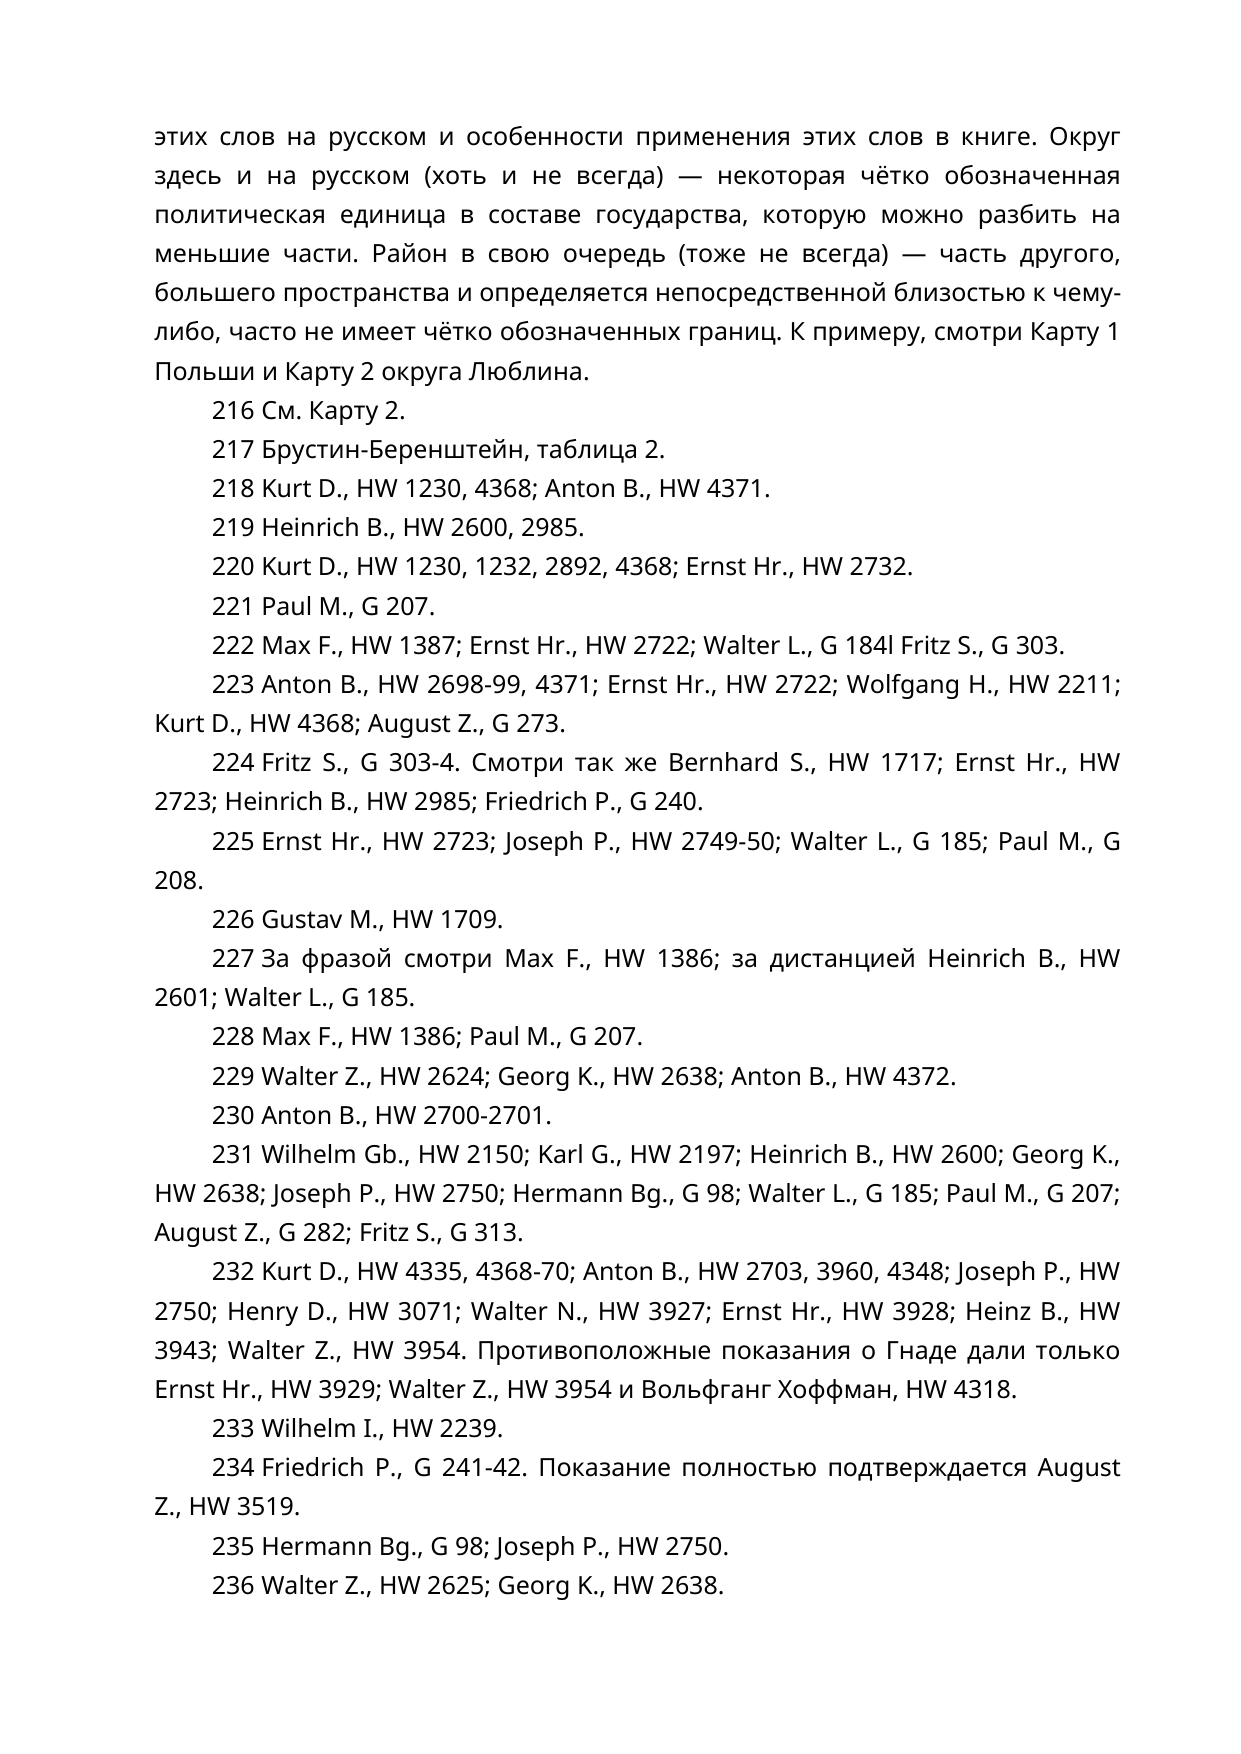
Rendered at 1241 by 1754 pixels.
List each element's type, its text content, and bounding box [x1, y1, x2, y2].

text Walter Z., HW 2624; Georg K., HW 2638; Anton B., HW 4372. [118, 1058, 1122, 1092]
text Walter Z., HW 2625; Georg K., HW 2638. [118, 1567, 1122, 1601]
text этих слов на русском и особенности применения этих слов в книге. Округ здесь и на русском (хоть и не всегда) — некоторая чётко обозначенная политическая единица в составе государства, которую можно разбить на меньшие части. Район в свою очередь (тоже не всегда) — часть другого, большего пространства и определяется непосредственной близостью к чему-либо, часто не имеет чётко обозначенных границ. К примеру, смотри Карту 1 Польши и Карту 2 округа Люблина. [118, 118, 1122, 387]
text Paul M., G 207. [118, 588, 1122, 622]
text Heinrich B., HW 2600, 2985. [118, 510, 1122, 544]
text Hermann Bg., G 98; Joseph P., HW 2750. [118, 1528, 1122, 1562]
text Anton B., HW 2700-2701. [118, 1097, 1122, 1131]
text Wilhelm Gb., HW 2150; Karl G., HW 2197; Heinrich B., HW 2600; Georg K., HW 2638; Joseph P., HW 2750; Hermann Bg., G 98; Walter L., G 185; Paul M., G 207; August Z., G 282; Fritz S., G 313. [118, 1136, 1122, 1249]
text Anton B., HW 2698-99, 4371; Ernst Hr., HW 2722; Wolfgang H., HW 2211; Kurt D., HW 4368; August Z., G 273. [118, 666, 1122, 740]
text Kurt D., HW 4335, 4368-70; Anton B., HW 2703, 3960, 4348; Joseph P., HW 2750; Henry D., HW 3071; Walter N., HW 3927; Ernst Hr., HW 3928; Heinz B., HW 3943; Walter Z., HW 3954. Противоположные показания о Гнаде дали только Ernst Hr., HW 3929; Walter Z., HW 3954 и Вольфганг Хоффман, HW 4318. [118, 1254, 1122, 1406]
text Gustav M., HW 1709. [118, 901, 1122, 936]
text За фразой смотри Max F., HW 1386; за дистанцией Heinrich B., HW 2601; Walter L., G 185. [118, 941, 1122, 1014]
text Wilhelm I., HW 2239. [118, 1411, 1122, 1445]
text Fritz S., G 303-4. Смотри так же Bernhard S., HW 1717; Ernst Hr., HW 2723; Heinrich B., HW 2985; Friedrich P., G 240. [118, 745, 1122, 818]
text См. Карту 2. [118, 392, 1122, 426]
text Friedrich P., G 241-42. Показание полностью подтверждается August Z., HW 3519. [118, 1450, 1122, 1523]
text Брустин-Беренштейн, таблица 2. [118, 431, 1122, 466]
text Max F., HW 1386; Paul M., G 207. [118, 1019, 1122, 1053]
text Kurt D., HW 1230, 1232, 2892, 4368; Ernst Hr., HW 2732. [118, 549, 1122, 583]
text Ernst Hr., HW 2723; Joseph P., HW 2749-50; Walter L., G 185; Paul M., G 208. [118, 823, 1122, 896]
text Kurt D., HW 1230, 4368; Anton B., HW 4371. [118, 471, 1122, 505]
text Max F., HW 1387; Ernst Hr., HW 2722; Walter L., G 184l Fritz S., G 303. [118, 627, 1122, 661]
